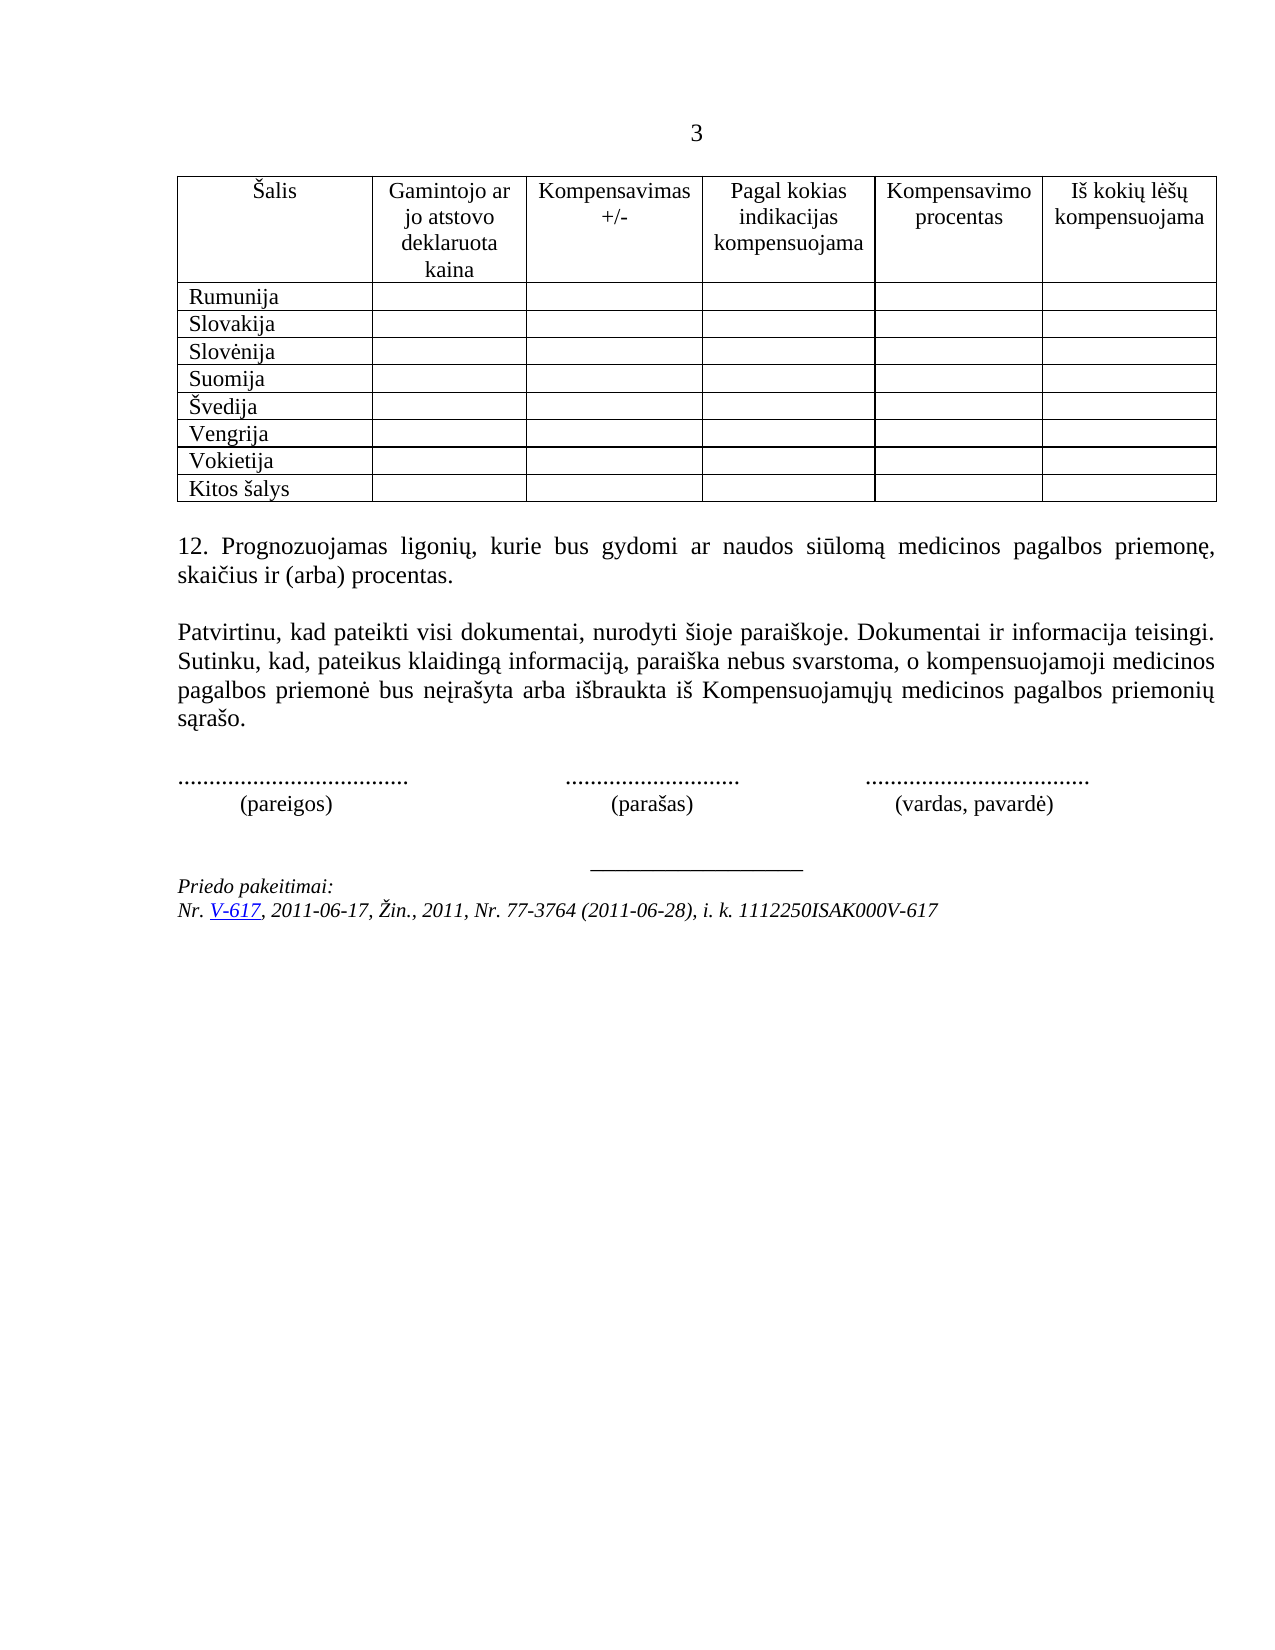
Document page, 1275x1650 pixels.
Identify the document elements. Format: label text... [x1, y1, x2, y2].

table_cell Suomija [178, 365, 372, 392]
table_header Iš kokių lėšų kompensuojama [1043, 177, 1216, 282]
table_cell [373, 283, 526, 309]
text ..................................... ............................ .................................... [177, 761, 1216, 790]
table_cell [527, 365, 702, 392]
table_header Kompensavimas +/- [527, 177, 702, 282]
table_cell [1043, 311, 1216, 337]
text Patvirtinu, kad pateikti visi dokumentai, nurodyti šioje paraiškoje. Dokumentai ir informacija teisingi. Sutinku, kad, pateikus klaidingą informaciją, paraiška nebus svarstoma, o kompensuojamoji medicinos pagalbos priemonė bus neįrašyta arba išbraukta iš Kompensuojamųjų medicinos pagalbos priemonių sąrašo. [177, 617, 1216, 732]
table_cell [1043, 475, 1216, 501]
table_cell [1043, 283, 1216, 309]
table_header Kompensavimo procentas [876, 177, 1042, 282]
table_cell Vokietija [178, 448, 372, 474]
text _________________ [177, 845, 1216, 874]
table_cell [703, 365, 874, 392]
table_cell Kitos šalys [178, 475, 372, 501]
table_cell [876, 311, 1042, 337]
table_cell [373, 311, 526, 337]
table_header Pagal kokias indikacijas kompensuojama [703, 177, 874, 282]
table_cell Rumunija [178, 283, 372, 309]
table_cell [703, 420, 874, 446]
table_header Gamintojo ar jo atstovo deklaruota kaina [373, 177, 526, 282]
table_cell [527, 393, 702, 419]
table_cell [703, 448, 874, 474]
table_cell [373, 393, 526, 419]
table_header Šalis [178, 177, 372, 282]
table_cell Švedija [178, 393, 372, 419]
table_cell [373, 365, 526, 392]
table_cell [373, 338, 526, 364]
text (pareigos) (parašas) (vardas, pavardė) [240, 790, 1216, 816]
table_cell [876, 338, 1042, 364]
table_cell [373, 448, 526, 474]
table_cell [703, 393, 874, 419]
table_cell [527, 338, 702, 364]
table_cell [876, 475, 1042, 501]
table_cell Slovakija [178, 311, 372, 337]
text 12. Prognozuojamas ligonių, kurie bus gydomi ar naudos siūlomą medicinos pagalbos priemonę, skaičius ir (arba) procentas. [177, 531, 1216, 588]
table_cell [527, 283, 702, 309]
text Nr. V-617, 2011-06-17, Žin., 2011, Nr. 77-3764 (2011-06-28), i. k. 1112250ISAK000V-617 [177, 898, 1216, 922]
table_cell [703, 338, 874, 364]
table_cell [1043, 448, 1216, 474]
table_cell [876, 283, 1042, 309]
table_cell [373, 475, 526, 501]
table_cell [527, 475, 702, 501]
table_cell [876, 448, 1042, 474]
table_cell [876, 420, 1042, 446]
table_cell [876, 393, 1042, 419]
table_cell [1043, 420, 1216, 446]
table_cell [703, 475, 874, 501]
text Priedo pakeitimai: [177, 874, 1216, 898]
table_cell Vengrija [178, 420, 372, 446]
table_cell [527, 420, 702, 446]
table_cell [1043, 365, 1216, 392]
table_cell [1043, 393, 1216, 419]
table_cell [527, 448, 702, 474]
table_cell [373, 420, 526, 446]
table_cell [527, 311, 702, 337]
table_cell Slovėnija [178, 338, 372, 364]
table_cell [703, 311, 874, 337]
table_cell [703, 283, 874, 309]
table_cell [876, 365, 1042, 392]
table_cell [1043, 338, 1216, 364]
